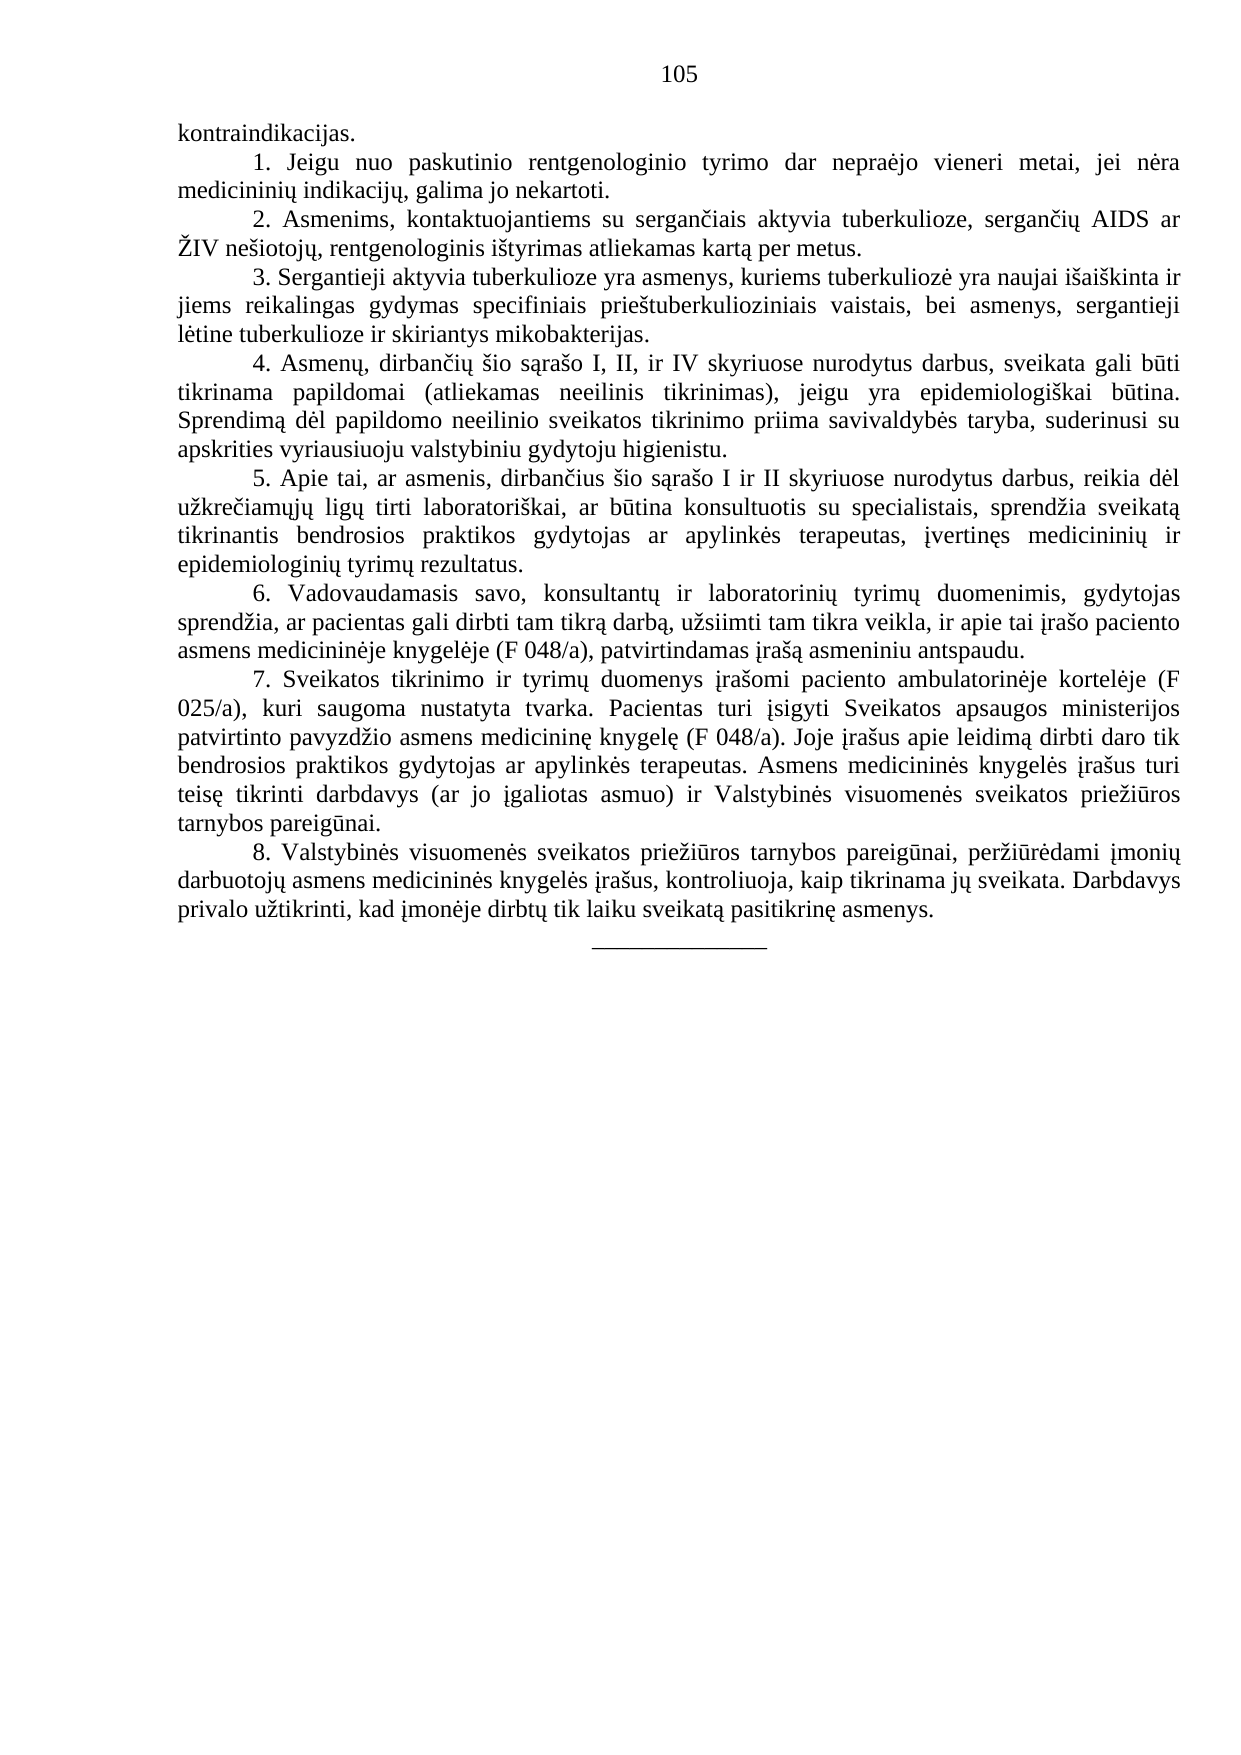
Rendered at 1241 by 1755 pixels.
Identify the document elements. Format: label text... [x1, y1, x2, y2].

text 4. Asmenų, dirbančių šio sąrašo I, II, ir IV skyriuose nurodytus darbus, sveikata gali būti tikrinama papildomai (atliekamas neeilinis tikrinimas), jeigu yra epidemiologiškai būtina. Sprendimą dėl papildomo neeilinio sveikatos tikrinimo priima savivaldybės taryba, suderinusi su apskrities vyriausiuoju valstybiniu gydytoju higienistu. [177, 348, 1181, 463]
text 8. Valstybinės visuomenės sveikatos priežiūros tarnybos pareigūnai, peržiūrėdami įmonių darbuotojų asmens medicininės knygelės įrašus, kontroliuoja, kaip tikrinama jų sveikata. Darbdavys privalo užtikrinti, kad įmonėje dirbtų tik laiku sveikatą pasitikrinę asmenys. [177, 837, 1181, 923]
text 1. Jeigu nuo paskutinio rentgenologinio tyrimo dar nepraėjo vieneri metai, jei nėra medicininių indikacijų, galima jo nekartoti. [177, 147, 1181, 204]
text 6. Vadovaudamasis savo, konsultantų ir laboratorinių tyrimų duomenimis, gydytojas sprendžia, ar pacientas gali dirbti tam tikrą darbą, užsiimti tam tikra veikla, ir apie tai įrašo paciento asmens medicininėje knygelėje (F 048/a), patvirtindamas įrašą asmeniniu antspaudu. [177, 578, 1181, 664]
text ______________ [177, 923, 1181, 952]
text 5. Apie tai, ar asmenis, dirbančius šio sąrašo I ir II skyriuose nurodytus darbus, reikia dėl užkrečiamųjų ligų tirti laboratoriškai, ar būtina konsultuotis su specialistais, sprendžia sveikatą tikrinantis bendrosios praktikos gydytojas ar apylinkės terapeutas, įvertinęs medicininių ir epidemiologinių tyrimų rezultatus. [177, 463, 1181, 578]
text 3. Sergantieji aktyvia tuberkulioze yra asmenys, kuriems tuberkuliozė yra naujai išaiškinta ir jiems reikalingas gydymas specifiniais prieštuberkulioziniais vaistais, bei asmenys, sergantieji lėtine tuberkulioze ir skiriantys mikobakterijas. [177, 262, 1181, 348]
text 2. Asmenims, kontaktuojantiems su sergančiais aktyvia tuberkulioze, sergančių AIDS ar ŽIV nešiotojų, rentgenologinis ištyrimas atliekamas kartą per metus. [177, 204, 1181, 262]
text kontraindikacijas. [177, 118, 1181, 147]
text 7. Sveikatos tikrinimo ir tyrimų duomenys įrašomi paciento ambulatorinėje kortelėje (F 025/a), kuri saugoma nustatyta tvarka. Pacientas turi įsigyti Sveikatos apsaugos ministerijos patvirtinto pavyzdžio asmens medicininę knygelę (F 048/a). Joje įrašus apie leidimą dirbti daro tik bendrosios praktikos gydytojas ar apylinkės terapeutas. Asmens medicininės knygelės įrašus turi teisę tikrinti darbdavys (ar jo įgaliotas asmuo) ir Valstybinės visuomenės sveikatos priežiūros tarnybos pareigūnai. [177, 664, 1181, 837]
